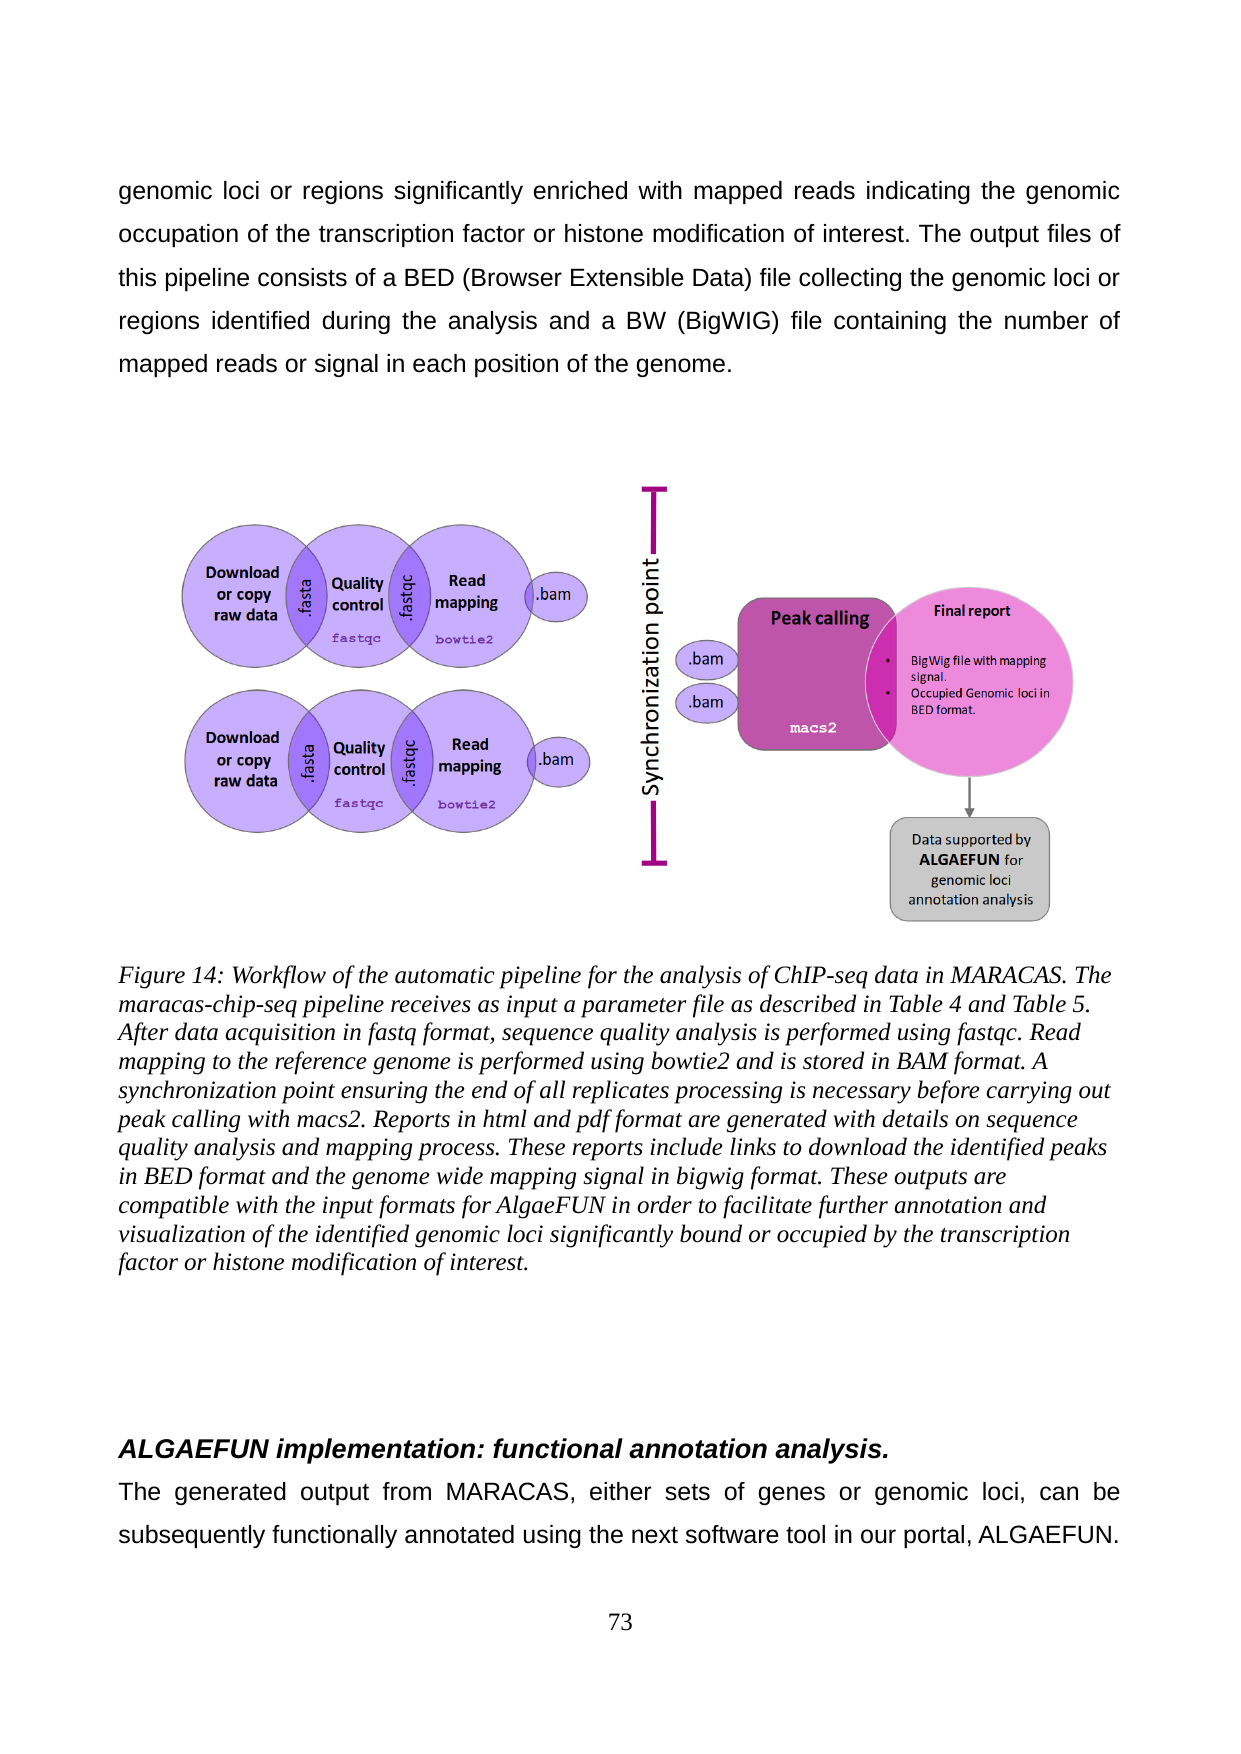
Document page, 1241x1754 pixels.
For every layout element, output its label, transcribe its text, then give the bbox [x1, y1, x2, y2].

text genomic loci or regions significantly enriched with mapped reads indicating the genomic occupation of the transcription factor or histone modification of interest. The output files of this pipeline consists of a BED (Browser Extensible Data) file collecting the genomic loci or regions identified during the analysis and a BW (BigWIG) file containing the number of mapped reads or signal in each position of the genome. [118, 176, 1122, 378]
text Figure 14: Workflow of the automatic pipeline for the analysis of ChIP-seq data in MARACAS. The maracas-chip-seq pipeline receives as input a parameter file as described in Table 4 and Table 5. After data acquisition in fastq format, sequence quality analysis is performed using fastqc. Read mapping to the reference genome is performed using bowtie2 and is stored in BAM format. A synchronization point ensuring the end of all replicates processing is necessary before carrying out peak calling with macs2. Reports in html and pdf format are generated with details on sequence quality analysis and mapping process. These reports include links to download the identified peaks in BED format and the genome wide mapping signal in bigwig format. These outputs are compatible with the input formats for AlgaeFUN in order to facilitate further annotation and visualization of the identified genomic loci significantly bound or occupied by the transcription factor or histone modification of interest. [118, 960, 1122, 1276]
picture [118, 419, 1123, 960]
text The generated output from MARACAS, either sets of genes or genomic loci, can be subsequently functionally annotated using the next software tool in our portal, ALGAEFUN. [118, 1477, 1122, 1548]
subtitle ALGAEFUN implementation: functional annotation analysis. [118, 1433, 1122, 1464]
